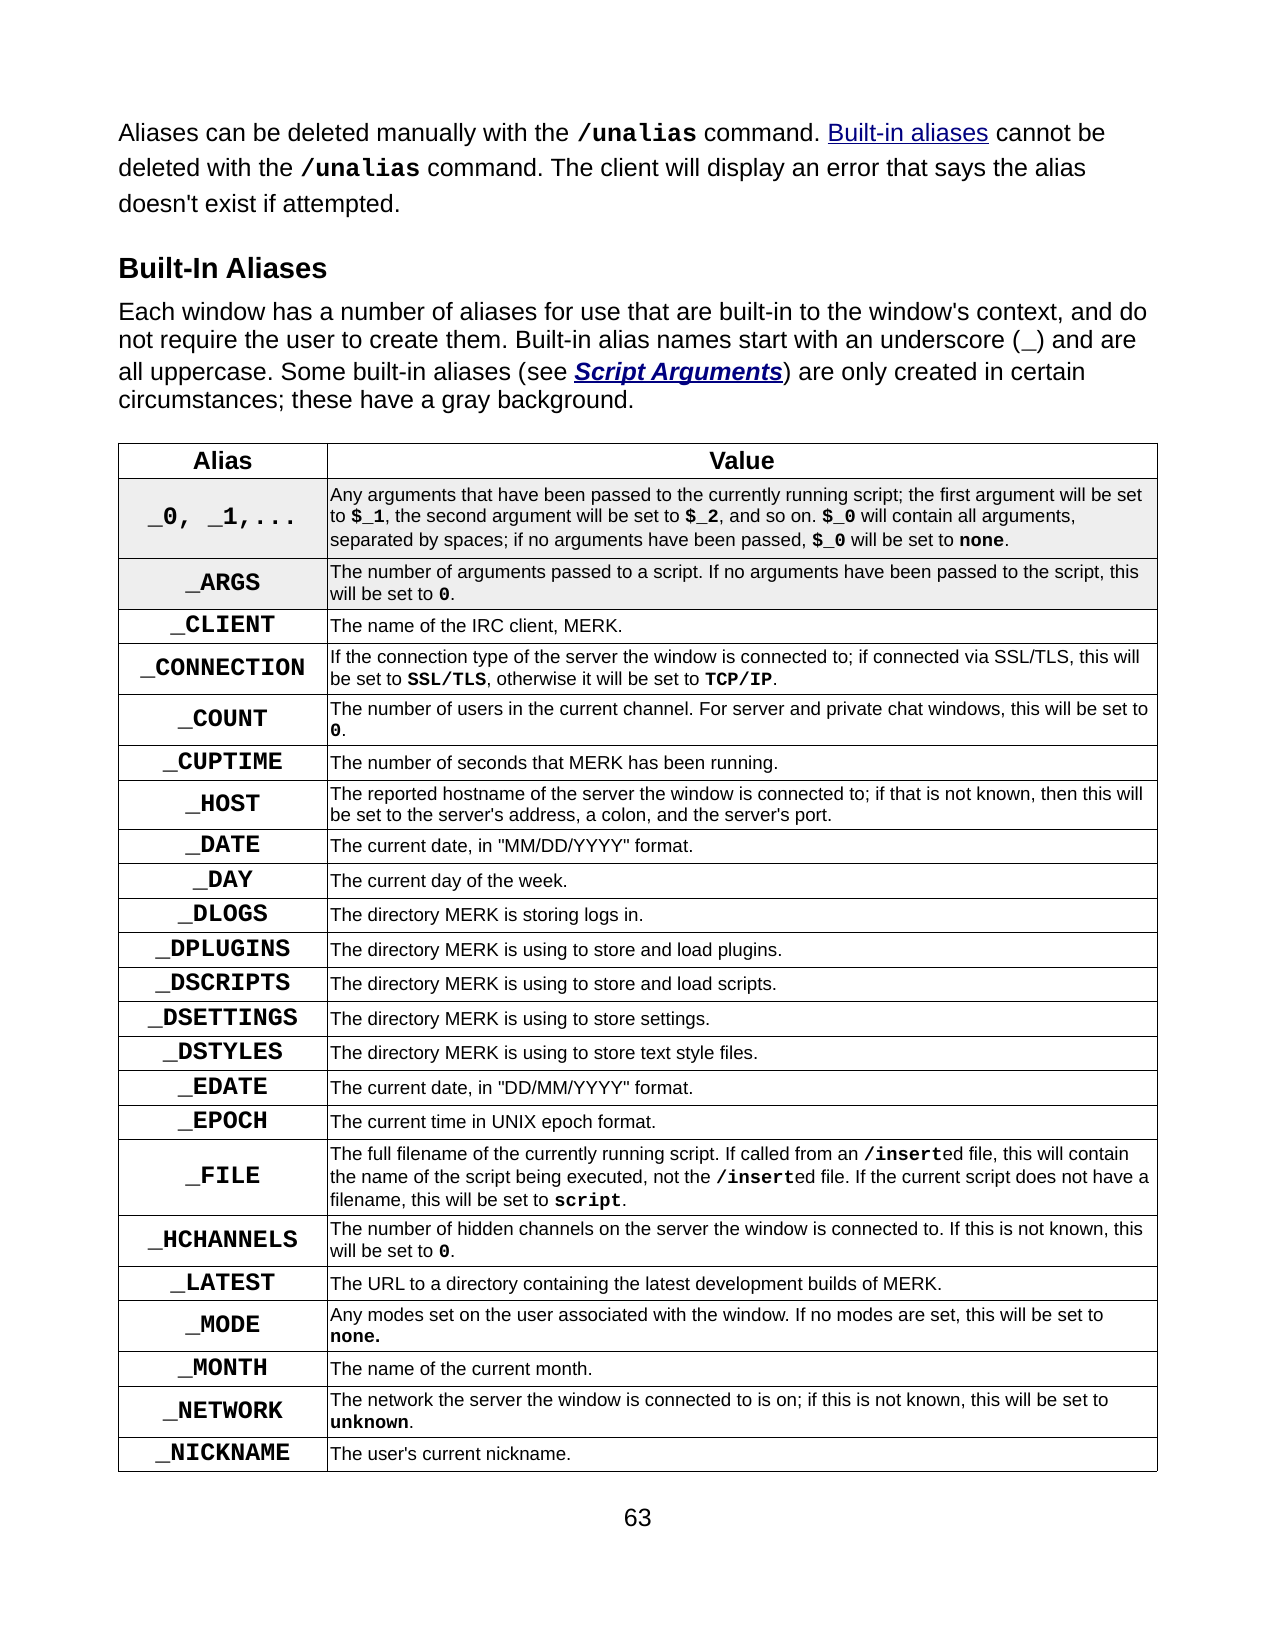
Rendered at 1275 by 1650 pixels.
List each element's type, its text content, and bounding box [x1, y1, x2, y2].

table_cell _EDATE [119, 1071, 327, 1105]
table_cell The directory MERK is using to store and load scripts. [328, 968, 1157, 1001]
table_cell The number of seconds that MERK has been running. [328, 746, 1157, 779]
table_cell _DSETTINGS [119, 1002, 327, 1036]
table_cell _HCHANNELS [119, 1216, 327, 1266]
table_cell The user's current nickname. [328, 1438, 1157, 1471]
table_cell Any arguments that have been passed to the currently running script; the first argument will be set to $_1, the second argument will be set to $_2, and so on. $_0 will contain all arguments, separated by spaces; if no arguments have been passed, $_0 will be set to none. [328, 479, 1157, 558]
table_cell The current day of the week. [328, 864, 1157, 898]
table_cell _MONTH [119, 1352, 327, 1386]
table_cell _CONNECTION [119, 644, 327, 694]
table_cell The name of the current month. [328, 1352, 1157, 1386]
table_cell The URL to a directory containing the latest development builds of MERK. [328, 1267, 1157, 1300]
table_cell _CUPTIME [119, 746, 327, 779]
table_cell _COUNT [119, 695, 327, 745]
table_cell The current date, in "MM/DD/YYYY" format. [328, 830, 1157, 863]
table_cell The number of hidden channels on the server the window is connected to. If this is not known, this will be set to 0. [328, 1216, 1157, 1266]
table_cell _DSCRIPTS [119, 968, 327, 1001]
table_cell The current time in UNIX epoch format. [328, 1106, 1157, 1139]
subtitle Built-In Aliases [118, 251, 1157, 284]
table_cell The directory MERK is storing logs in. [328, 899, 1157, 932]
table_cell The current date, in "DD/MM/YYYY" format. [328, 1071, 1157, 1105]
table_cell _MODE [119, 1301, 327, 1351]
text Each window has a number of aliases for use that are built-in to the window's context, and do not require the user to create them. Built-in alias names start with an underscore (_) and are all uppercase. Some built-in aliases (see Script Arguments) are only created in certain circumstances; these have a gray background. [118, 297, 1157, 414]
table_cell _EPOCH [119, 1106, 327, 1139]
table_cell _ARGS [119, 559, 327, 609]
table_cell _FILE [119, 1140, 327, 1215]
table_cell The reported hostname of the server the window is connected to; if that is not known, then this will be set to the server's address, a colon, and the server's port. [328, 781, 1157, 829]
table_cell The network the server the window is connected to is on; if this is not known, this will be set to unknown. [328, 1387, 1157, 1437]
table_cell _NETWORK [119, 1387, 327, 1437]
table_cell The directory MERK is using to store settings. [328, 1002, 1157, 1036]
table_cell The full filename of the currently running script. If called from an /inserted file, this will contain the name of the script being executed, not the /inserted file. If the current script does not have a filename, this will be set to script. [328, 1140, 1157, 1215]
table_cell _DLOGS [119, 899, 327, 932]
table_cell If the connection type of the server the window is connected to; if connected via SSL/TLS, this will be set to SSL/TLS, otherwise it will be set to TCP/IP. [328, 644, 1157, 694]
table_cell The number of arguments passed to a script. If no arguments have been passed to the script, this will be set to 0. [328, 559, 1157, 609]
table_cell _NICKNAME [119, 1438, 327, 1471]
table_cell The number of users in the current channel. For server and private chat windows, this will be set to 0. [328, 695, 1157, 745]
table_cell _HOST [119, 781, 327, 829]
table_cell _DSTYLES [119, 1037, 327, 1070]
table_cell Any modes set on the user associated with the window. If no modes are set, this will be set to none. [328, 1301, 1157, 1351]
table_cell The name of the IRC client, MERK. [328, 610, 1157, 643]
text Aliases can be deleted manually with the /unalias command. Built-in aliases cannot be deleted with the /unalias command. The client will display an error that says the alias doesn't exist if attempted. [118, 118, 1157, 217]
table_cell _DATE [119, 830, 327, 863]
table_cell _LATEST [119, 1267, 327, 1300]
table_cell _0, _1,... [119, 479, 327, 558]
table_cell The directory MERK is using to store and load plugins. [328, 933, 1157, 967]
table_header Alias [119, 444, 327, 478]
table_cell _DAY [119, 864, 327, 898]
table_cell _DPLUGINS [119, 933, 327, 967]
table_cell _CLIENT [119, 610, 327, 643]
table_cell The directory MERK is using to store text style files. [328, 1037, 1157, 1070]
table_header Value [328, 444, 1157, 478]
